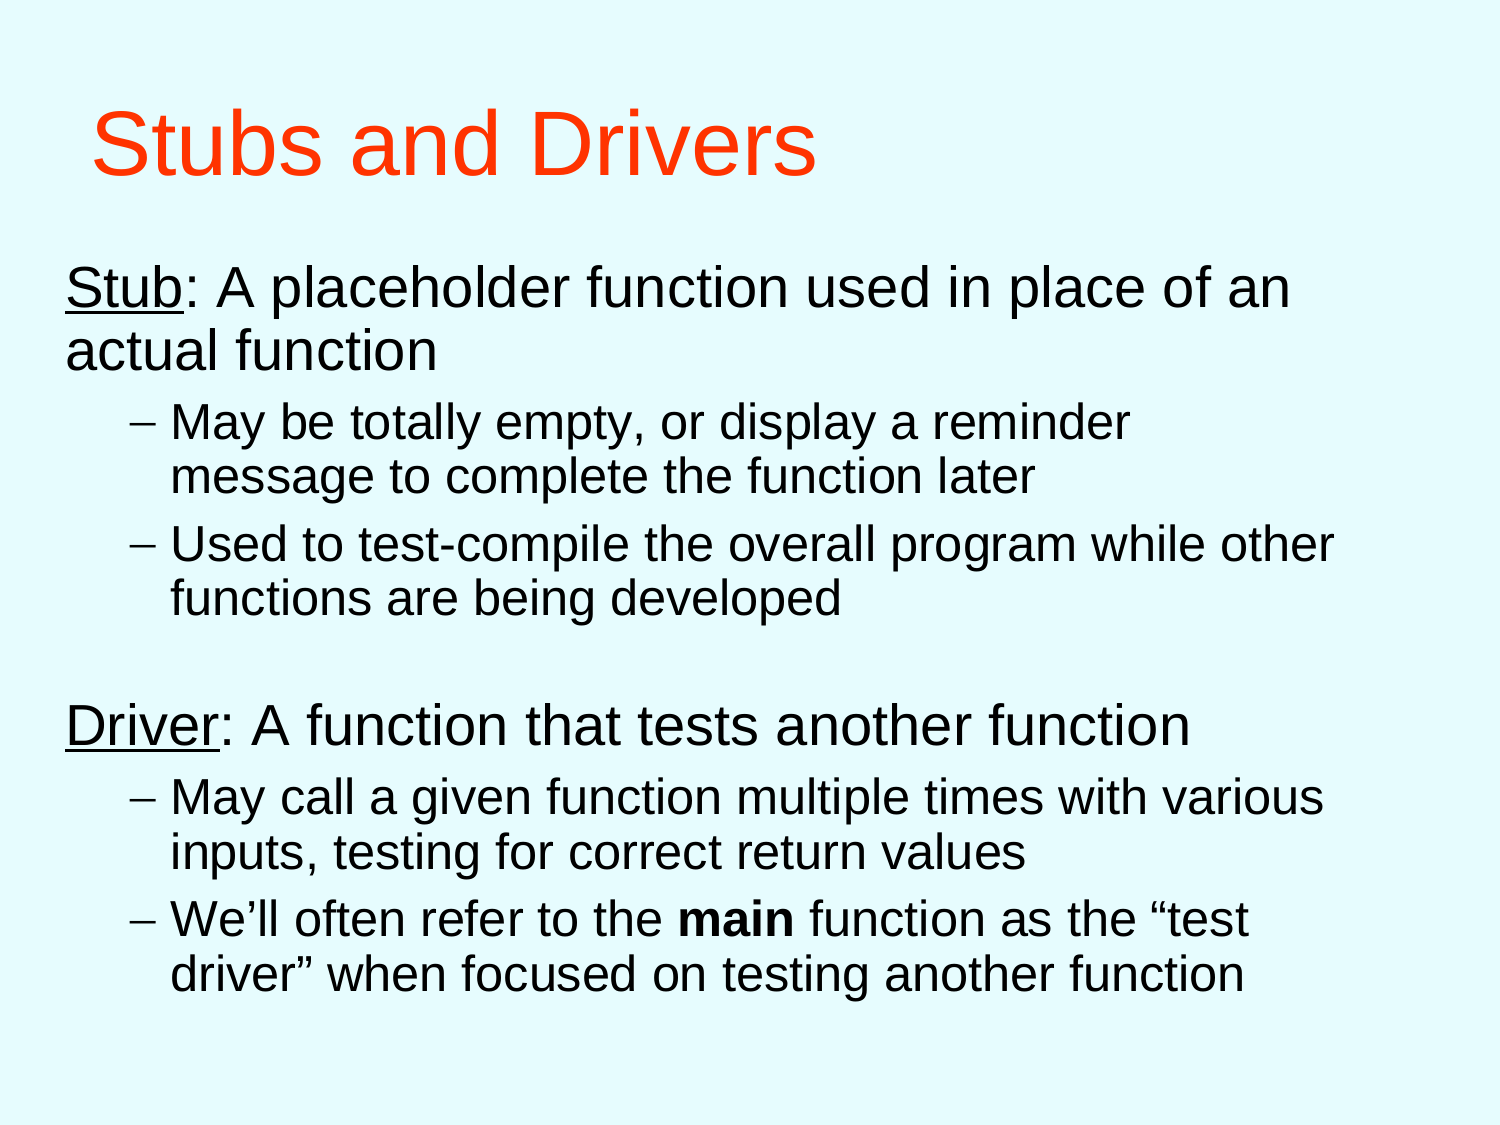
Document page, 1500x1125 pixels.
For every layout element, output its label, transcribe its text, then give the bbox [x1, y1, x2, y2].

title Stubs and Drivers [75, 45, 1426, 233]
list Stub: A placeholder function used in place of an actual function May be totally empty, or display a reminder message to complete the function later Used to test-compile the overall program while other functions are being developed Driver: A function that tests another function May call a given function multiple times with various inputs, testing for correct return values We’ll often refer to the main function as the “test driver” when focused on testing another function [49, 249, 1363, 1026]
